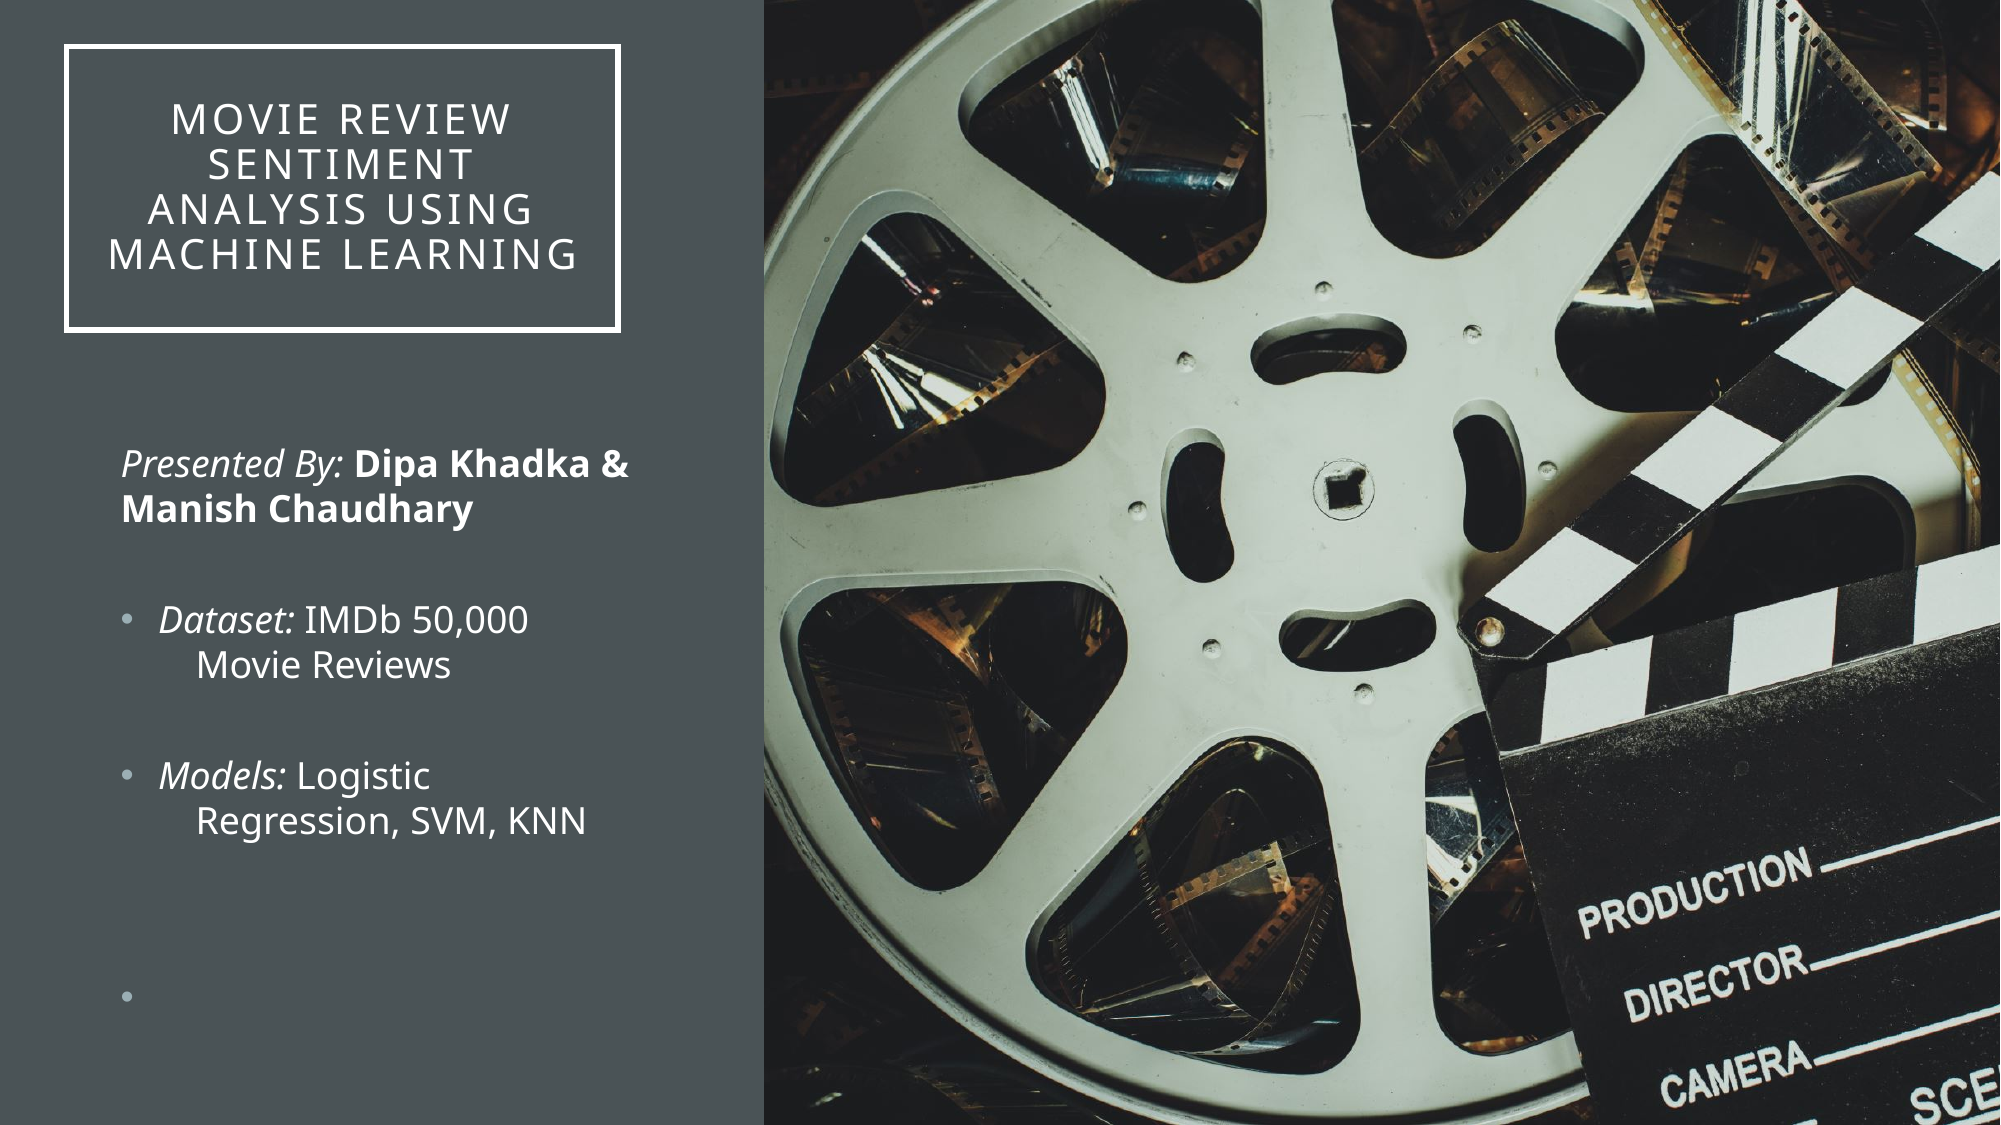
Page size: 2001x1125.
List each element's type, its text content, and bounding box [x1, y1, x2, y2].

picture [764, 0, 2000, 1125]
list Presented By: Dipa Khadka & Manish Chaudhary Dataset: IMDb 50,000 Movie Reviews Models: Logistic Regression, SVM, KNN [105, 432, 658, 994]
title Movie Review Sentiment Analysis Using Machine Learning [66, 46, 619, 330]
text_box [0, 0, 764, 1125]
